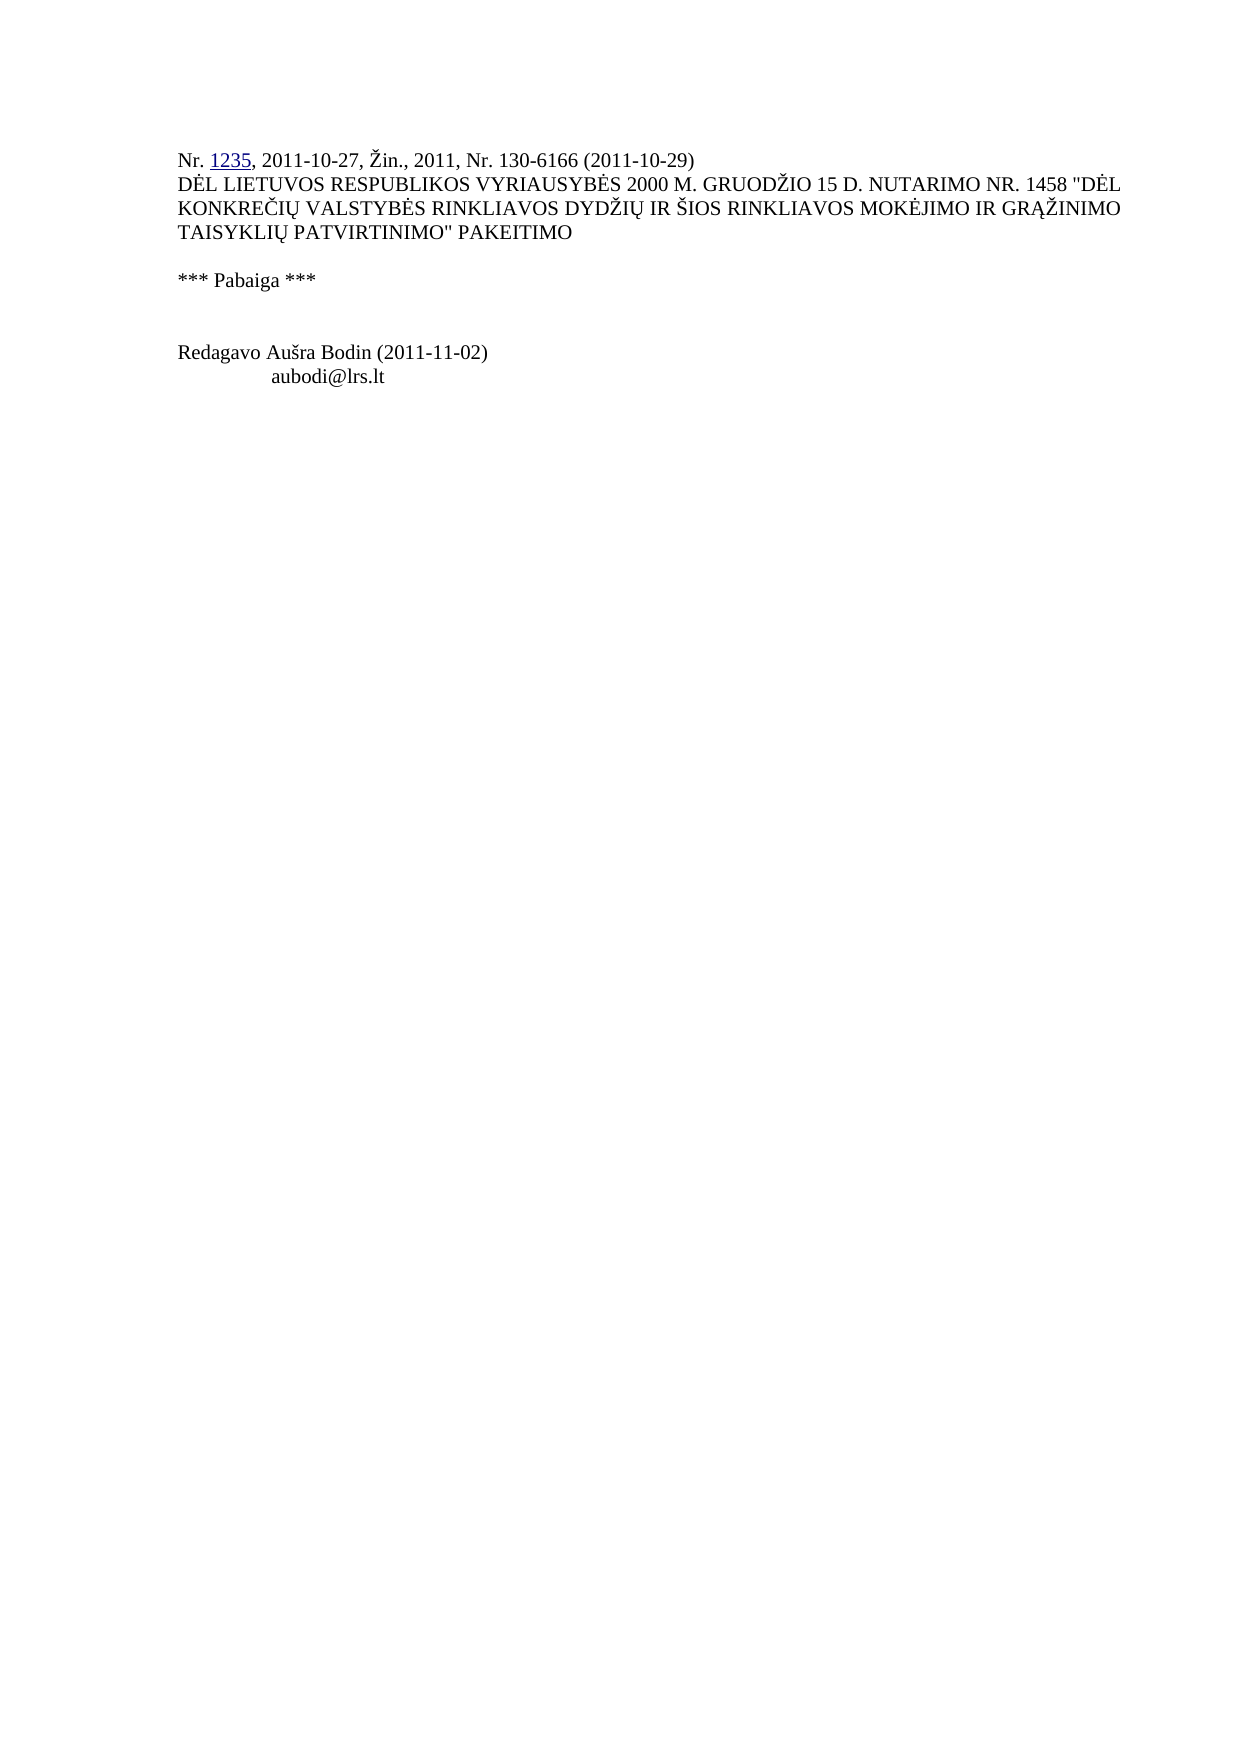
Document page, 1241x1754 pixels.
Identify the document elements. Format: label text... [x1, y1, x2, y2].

text *** Pabaiga *** [177, 268, 1122, 292]
text aubodi@lrs.lt [177, 364, 1122, 388]
text DĖL LIETUVOS RESPUBLIKOS VYRIAUSYBĖS 2000 M. GRUODŽIO 15 D. NUTARIMO NR. 1458 "DĖL KONKREČIŲ VALSTYBĖS RINKLIAVOS DYDŽIŲ IR ŠIOS RINKLIAVOS MOKĖJIMO IR GRĄŽINIMO TAISYKLIŲ PATVIRTINIMO" PAKEITIMO [177, 172, 1122, 244]
text Nr. 1235, 2011-10-27, Žin., 2011, Nr. 130-6166 (2011-10-29) [177, 148, 1122, 172]
text Redagavo Aušra Bodin (2011-11-02) [177, 340, 1122, 364]
